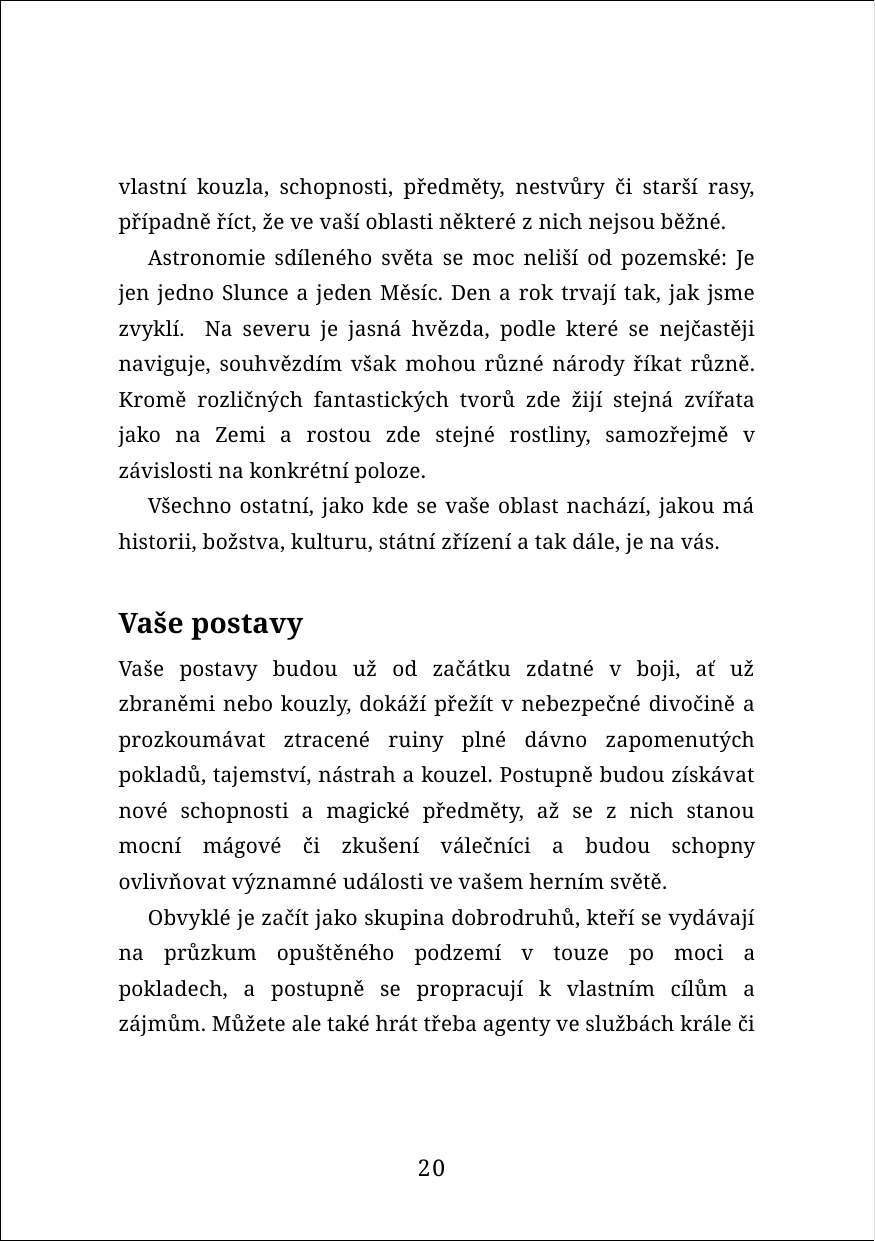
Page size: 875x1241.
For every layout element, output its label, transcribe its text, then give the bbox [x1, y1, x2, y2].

text Vaše postavy budou už od začátku zdatné v boji, ať už zbraněmi nebo kouzly, dokáží přežít v nebezpečné divočině a prozkoumávat ztracené ruiny plné dávno zapomenutých pokladů, tajemství, nástrah a kouzel. Postupně budou získávat nové schopnosti a magické předměty, až se z nich stanou mocní mágové či zkušení válečníci a budou schopny ovlivňovat významné události ve vašem herním světě. Obvyklé je začít jako skupina dobrodruhů, kteří se vydávají na průzkum opuštěného podzemí v touze po moci a pokladech, a postupně se propracují k vlastním cílům a zájmům. Můžete ale také hrát třeba agenty ve službách krále či [118, 654, 756, 1038]
text vlastní kouzla, schopnosti, předměty, nestvůry či starší rasy, případně říct, že ve vaší oblasti některé z nich nejsou běžné. Astronomie sdíleného světa se moc neliší od pozemské: Je jen jedno Slunce a jeden Měsíc. Den a rok trvají tak, jak jsme zvyklí. Na severu je jasná hvězda, podle které se nejčastěji naviguje, souhvězdím však mohou různé národy říkat různě. Kromě rozličných fantastických tvorů zde žijí stejná zvířata jako na Zemi a rostou zde stejné rostliny, samozřejmě v závislosti na konkrétní poloze. Všechno ostatní, jako kde se vaše oblast nachází, jakou má historii, božstva, kulturu, státní zřízení a tak dále, je na vás. [118, 172, 756, 555]
subtitle Vaše postavy [118, 604, 756, 642]
